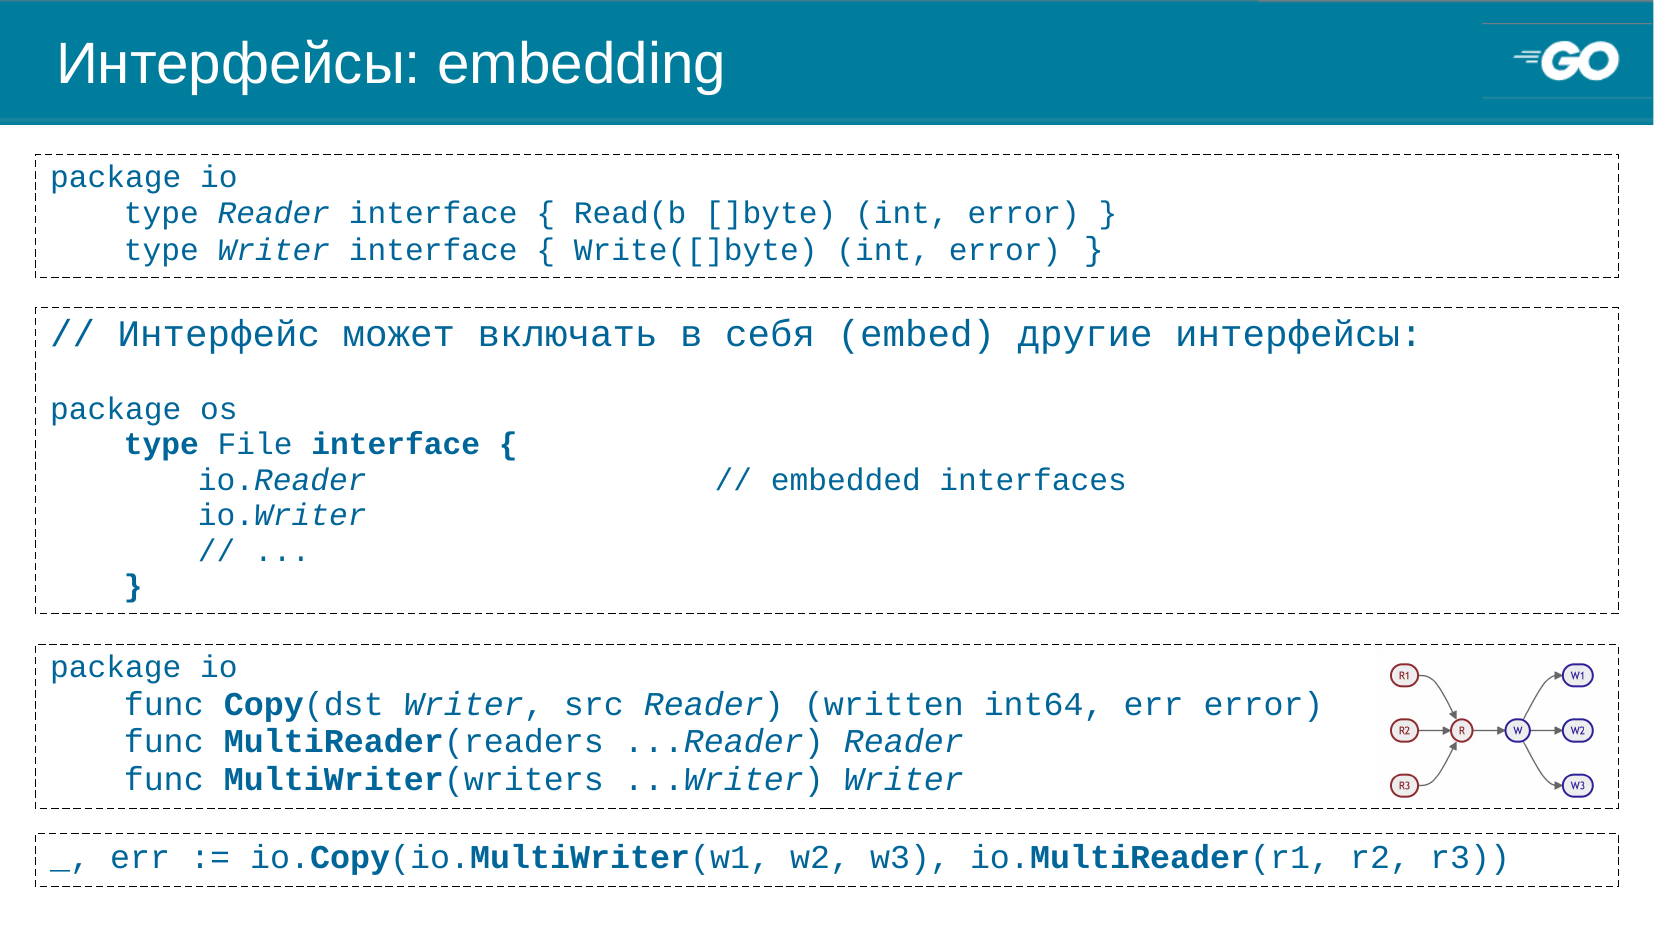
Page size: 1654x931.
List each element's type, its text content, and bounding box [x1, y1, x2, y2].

picture [1542, 41, 1619, 81]
text_box Интерфейсы: embedding [41, 23, 1495, 104]
text_box package io func Copy(dst Writer, src Reader) (written int64, err error) func MultiReader(readers ...Reader) Reader func MultiWriter(writers ...Writer) Writer [35, 644, 1619, 809]
text_box // Интерфейс может включать в себя (embed) другие интерфейсы: package os type File interface { io.Reader // embedded interfaces io.Writer // ... } [35, 307, 1619, 614]
text_box package io type Reader interface { Read(b []byte) (int, error) } type Writer interface { Write([]byte) (int, error) } [35, 154, 1619, 278]
text_box _, err := io.Copy(io.MultiWriter(w1, w2, w3), io.MultiReader(r1, r2, r3)) [35, 833, 1619, 887]
picture [1375, 649, 1613, 808]
